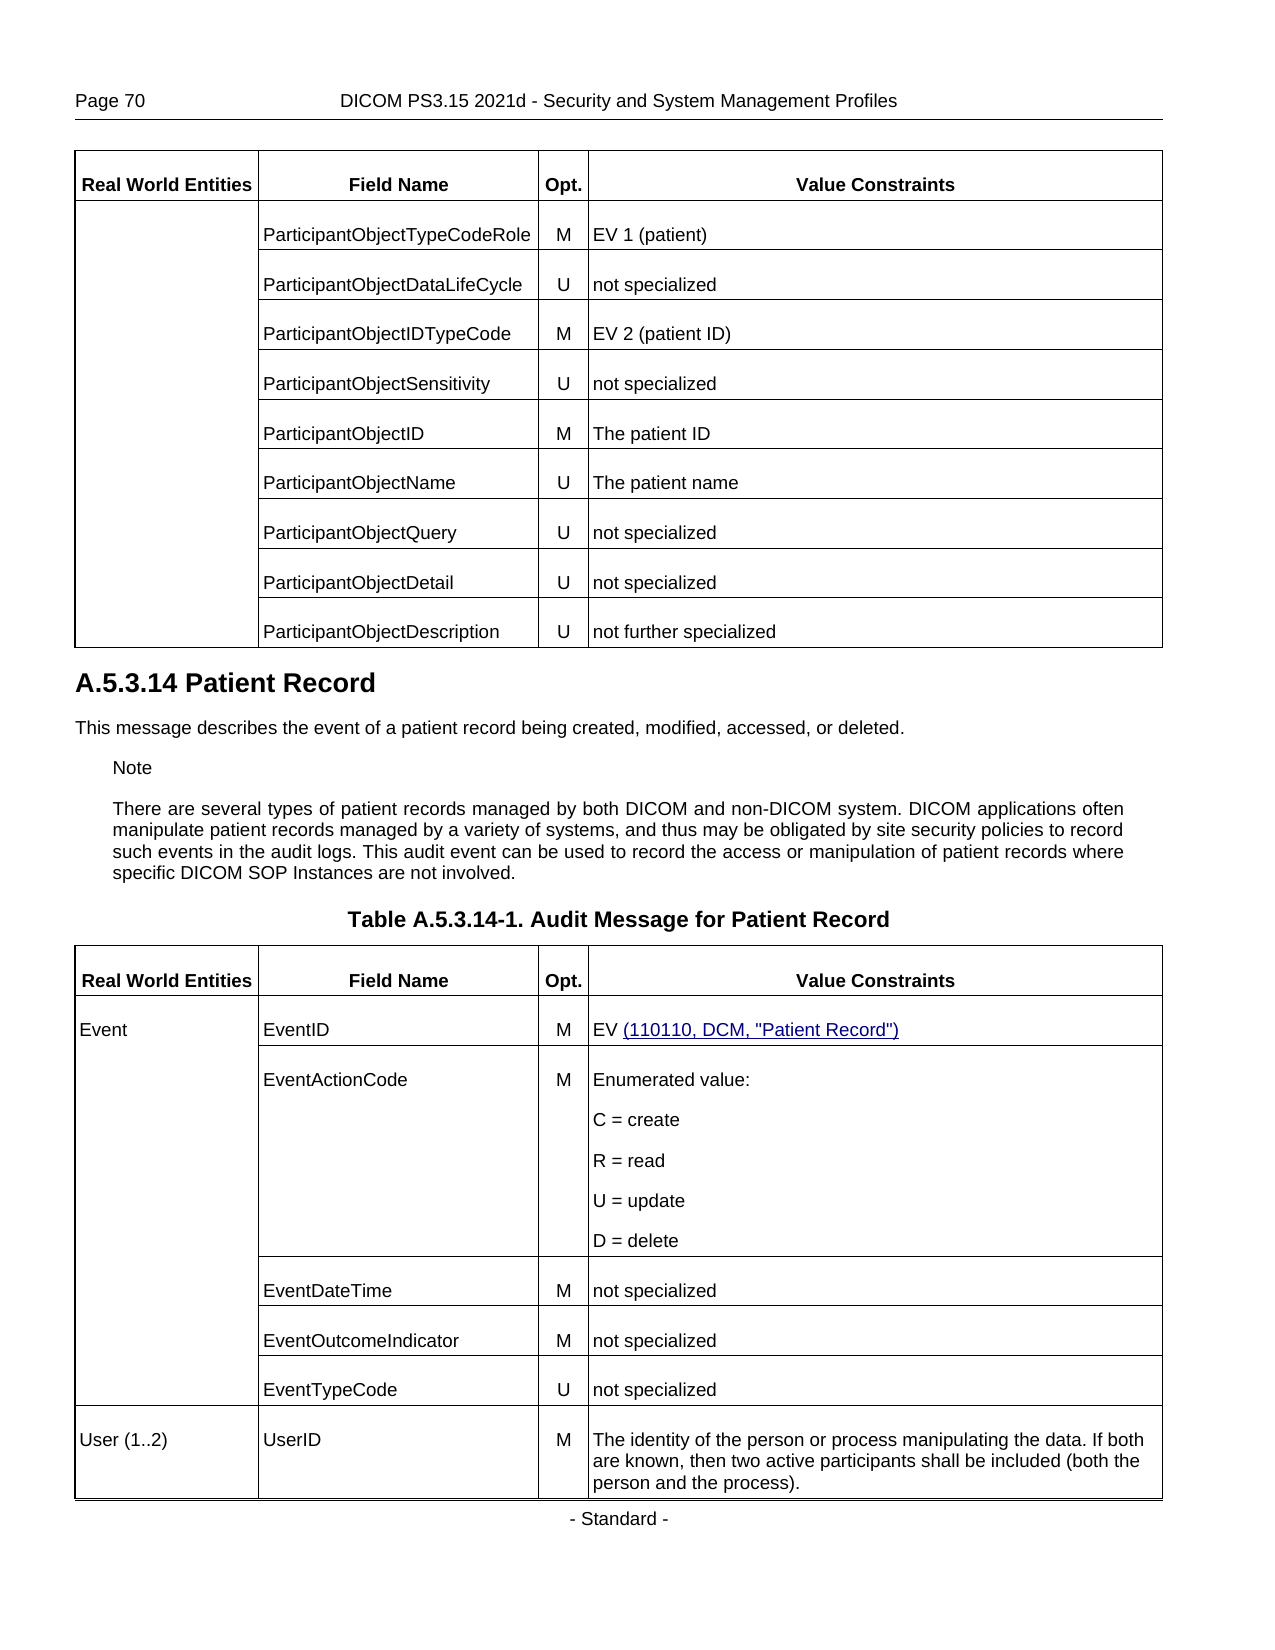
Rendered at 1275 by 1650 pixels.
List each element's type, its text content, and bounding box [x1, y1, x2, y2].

text Table A.5.3.14-1. Audit Message for Patient Record [75, 906, 1162, 932]
table_cell ParticipantObjectTypeCodeRole [259, 201, 538, 249]
text There are several types of patient records managed by both DICOM and non-DICOM system. DICOM applications often manipulate patient records managed by a variety of systems, and thus may be obligated by site security policies to record such events in the audit logs. This audit event can be used to record the access or manipulation of patient records where specific DICOM SOP Instances are not involved. [112, 797, 1125, 883]
text Note [112, 757, 1125, 778]
table_cell M [539, 1306, 588, 1355]
table_header Field Name [259, 946, 538, 995]
table_cell M [539, 201, 588, 249]
table_cell ParticipantObjectName [259, 449, 538, 498]
table_cell [76, 201, 258, 647]
table_cell Event [76, 996, 258, 1405]
table_cell EventOutcomeIndicator [259, 1306, 538, 1355]
table_header Value Constraints [589, 151, 1162, 200]
table_cell ParticipantObjectIDTypeCode [259, 300, 538, 349]
table_cell not specialized [589, 499, 1162, 547]
table_cell U [539, 449, 588, 498]
table_cell EV 1 (patient) [589, 201, 1162, 249]
table_cell U [539, 1356, 588, 1405]
table_cell UserID [259, 1406, 538, 1498]
table_cell ParticipantObjectDescription [259, 598, 538, 647]
table_cell EV (110110, DCM, "Patient Record") [589, 996, 1162, 1045]
table_cell ParticipantObjectDataLifeCycle [259, 250, 538, 299]
table_cell M [539, 996, 588, 1045]
table_cell EV 2 (patient ID) [589, 300, 1162, 349]
table_header Real World Entities [76, 151, 258, 200]
text This message describes the event of a patient record being created, modified, accessed, or deleted. [75, 717, 1162, 738]
table_cell U [539, 499, 588, 547]
table_header Field Name [259, 151, 538, 200]
table_cell not specialized [589, 350, 1162, 398]
table_header Real World Entities [76, 946, 258, 995]
table_header Value Constraints [589, 946, 1162, 995]
table_cell ParticipantObjectQuery [259, 499, 538, 547]
table_cell not specialized [589, 549, 1162, 597]
table_cell ParticipantObjectID [259, 400, 538, 448]
table_cell EventID [259, 996, 538, 1045]
table_cell EventDateTime [259, 1257, 538, 1305]
table_cell U [539, 250, 588, 299]
table_header Opt. [539, 151, 588, 200]
table_cell EventActionCode [259, 1046, 538, 1256]
table_cell not specialized [589, 1306, 1162, 1355]
table_cell not specialized [589, 250, 1162, 299]
table_cell not specialized [589, 1257, 1162, 1305]
text A.5.3.14 Patient Record [75, 667, 1162, 698]
table_cell M [539, 1257, 588, 1305]
table_cell M [539, 300, 588, 349]
table_cell EventTypeCode [259, 1356, 538, 1405]
table_cell M [539, 1406, 588, 1498]
table_cell U [539, 598, 588, 647]
table_cell The identity of the person or process manipulating the data. If both are known, then two active participants shall be included (both the person and the process). [589, 1406, 1162, 1498]
table_cell The patient ID [589, 400, 1162, 448]
table_cell M [539, 400, 588, 448]
table_cell U [539, 549, 588, 597]
table_cell not specialized [589, 1356, 1162, 1405]
table_cell ParticipantObjectSensitivity [259, 350, 538, 398]
table_cell not further specialized [589, 598, 1162, 647]
table_cell ParticipantObjectDetail [259, 549, 538, 597]
table_cell Enumerated value: C = create R = read U = update D = delete [589, 1046, 1162, 1256]
table_cell U [539, 350, 588, 398]
table_cell M [539, 1046, 588, 1256]
table_cell User (1..2) [76, 1406, 258, 1498]
table_header Opt. [539, 946, 588, 995]
table_cell The patient name [589, 449, 1162, 498]
